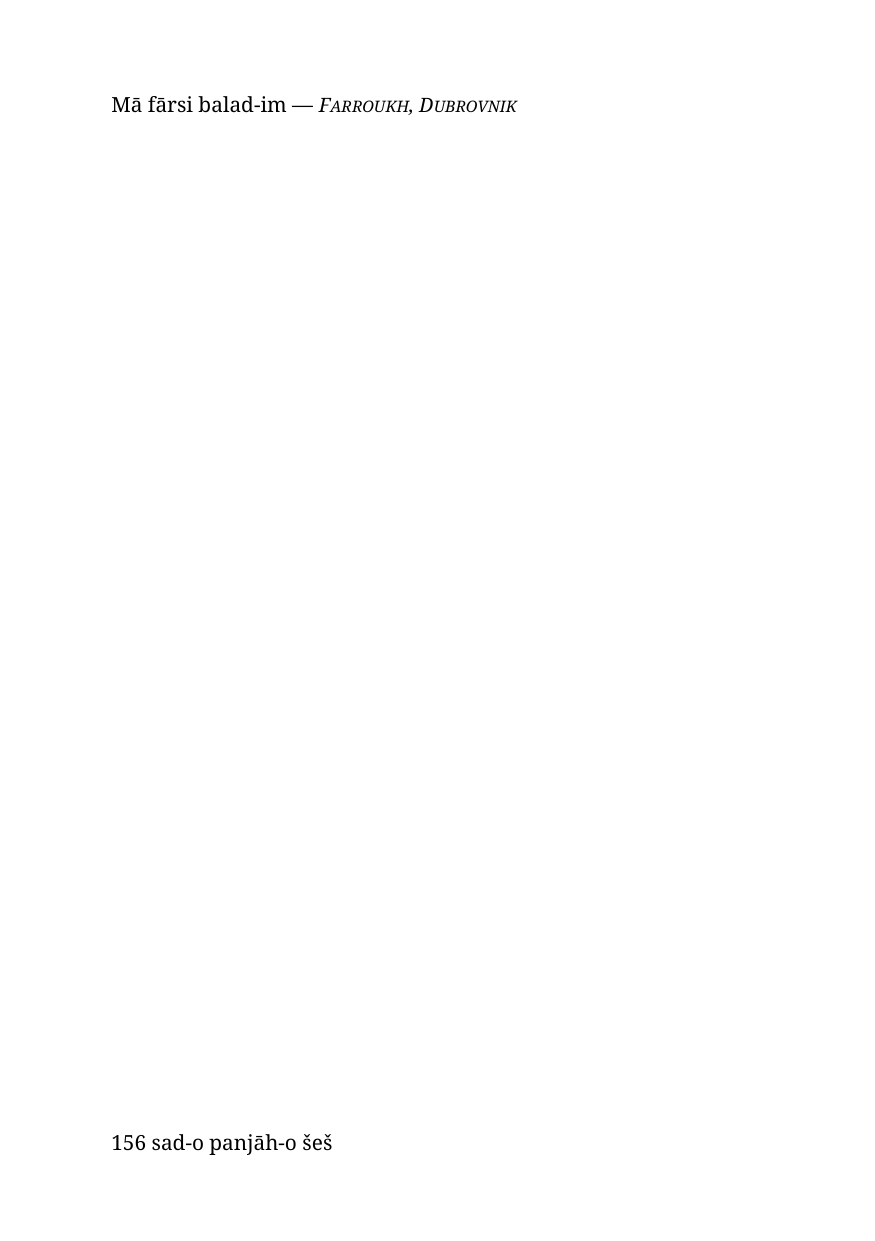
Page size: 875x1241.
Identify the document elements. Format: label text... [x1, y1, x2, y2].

text 156 sad-o panjāh-o šeš [111, 1128, 763, 1157]
